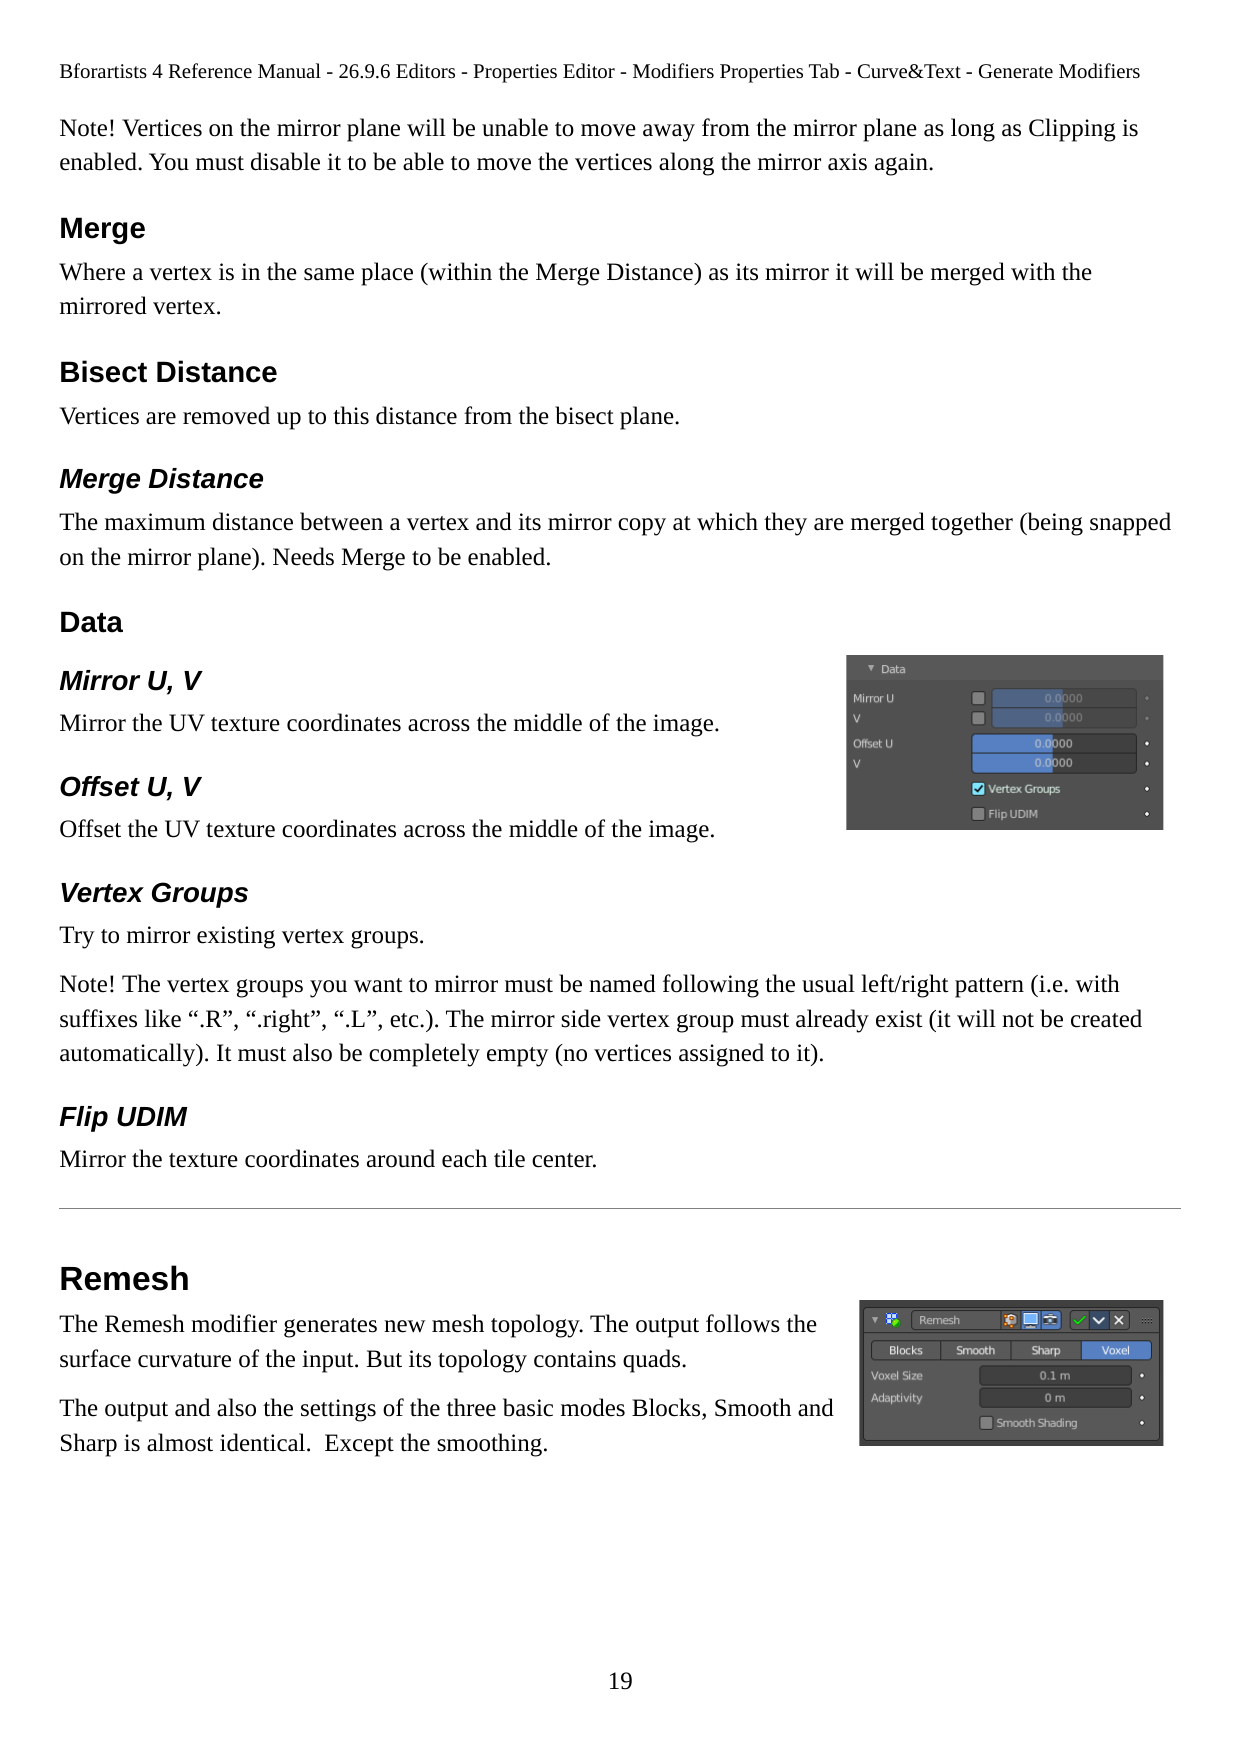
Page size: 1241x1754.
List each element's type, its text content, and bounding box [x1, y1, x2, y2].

subtitle Bisect Distance [59, 355, 1181, 389]
text Try to mirror existing vertex groups. [59, 920, 1181, 949]
text Offset the UV texture coordinates across the middle of the image. [59, 814, 1181, 843]
text Note! The vertex groups you want to mirror must be named following the usual left/right pattern (i.e. with suffixes like “.R”, “.right”, “.L”, etc.). The mirror side vertex group must already exist (it will not be created automatically). It must also be completely empty (no vertices assigned to it). [59, 969, 1181, 1067]
subtitle Offset U, V [59, 770, 846, 802]
text Mirror the texture coordinates around each tile center. [59, 1144, 1181, 1173]
text Mirror the UV texture coordinates across the middle of the image. [59, 708, 846, 737]
text The Remesh modifier generates new mesh topology. The output follows the surface curvature of the input. But its topology contains quads. [59, 1309, 859, 1373]
picture [846, 655, 1164, 830]
subtitle [1164, 770, 1181, 802]
subtitle Merge Distance [59, 463, 1181, 495]
subtitle Merge [59, 211, 1181, 244]
subtitle Data [59, 605, 1181, 639]
text The output and also the settings of the three basic modes Blocks, Smooth and Sharp is almost identical. Except the smoothing. [59, 1393, 1181, 1456]
subtitle [1164, 664, 1181, 696]
text Where a vertex is in the same place (within the Merge Distance) as its mirror it will be merged with the mirrored vertex. [59, 257, 1181, 320]
subtitle Flip UDIM [59, 1100, 1181, 1132]
text Note! Vertices on the mirror plane will be unable to move away from the mirror plane as long as Clipping is enabled. You must disable it to be able to move the vertices along the mirror axis again. [59, 113, 1181, 176]
subtitle Vertex Groups [59, 876, 1181, 908]
text The maximum distance between a vertex and its mirror copy at which they are merged together (being snapped on the mirror plane). Needs Merge to be enabled. [59, 507, 1181, 571]
subtitle Remesh [59, 1258, 1181, 1297]
picture [859, 1300, 1164, 1446]
subtitle Mirror U, V [59, 664, 846, 696]
text Vertices are removed up to this distance from the bisect plane. [59, 401, 1181, 430]
